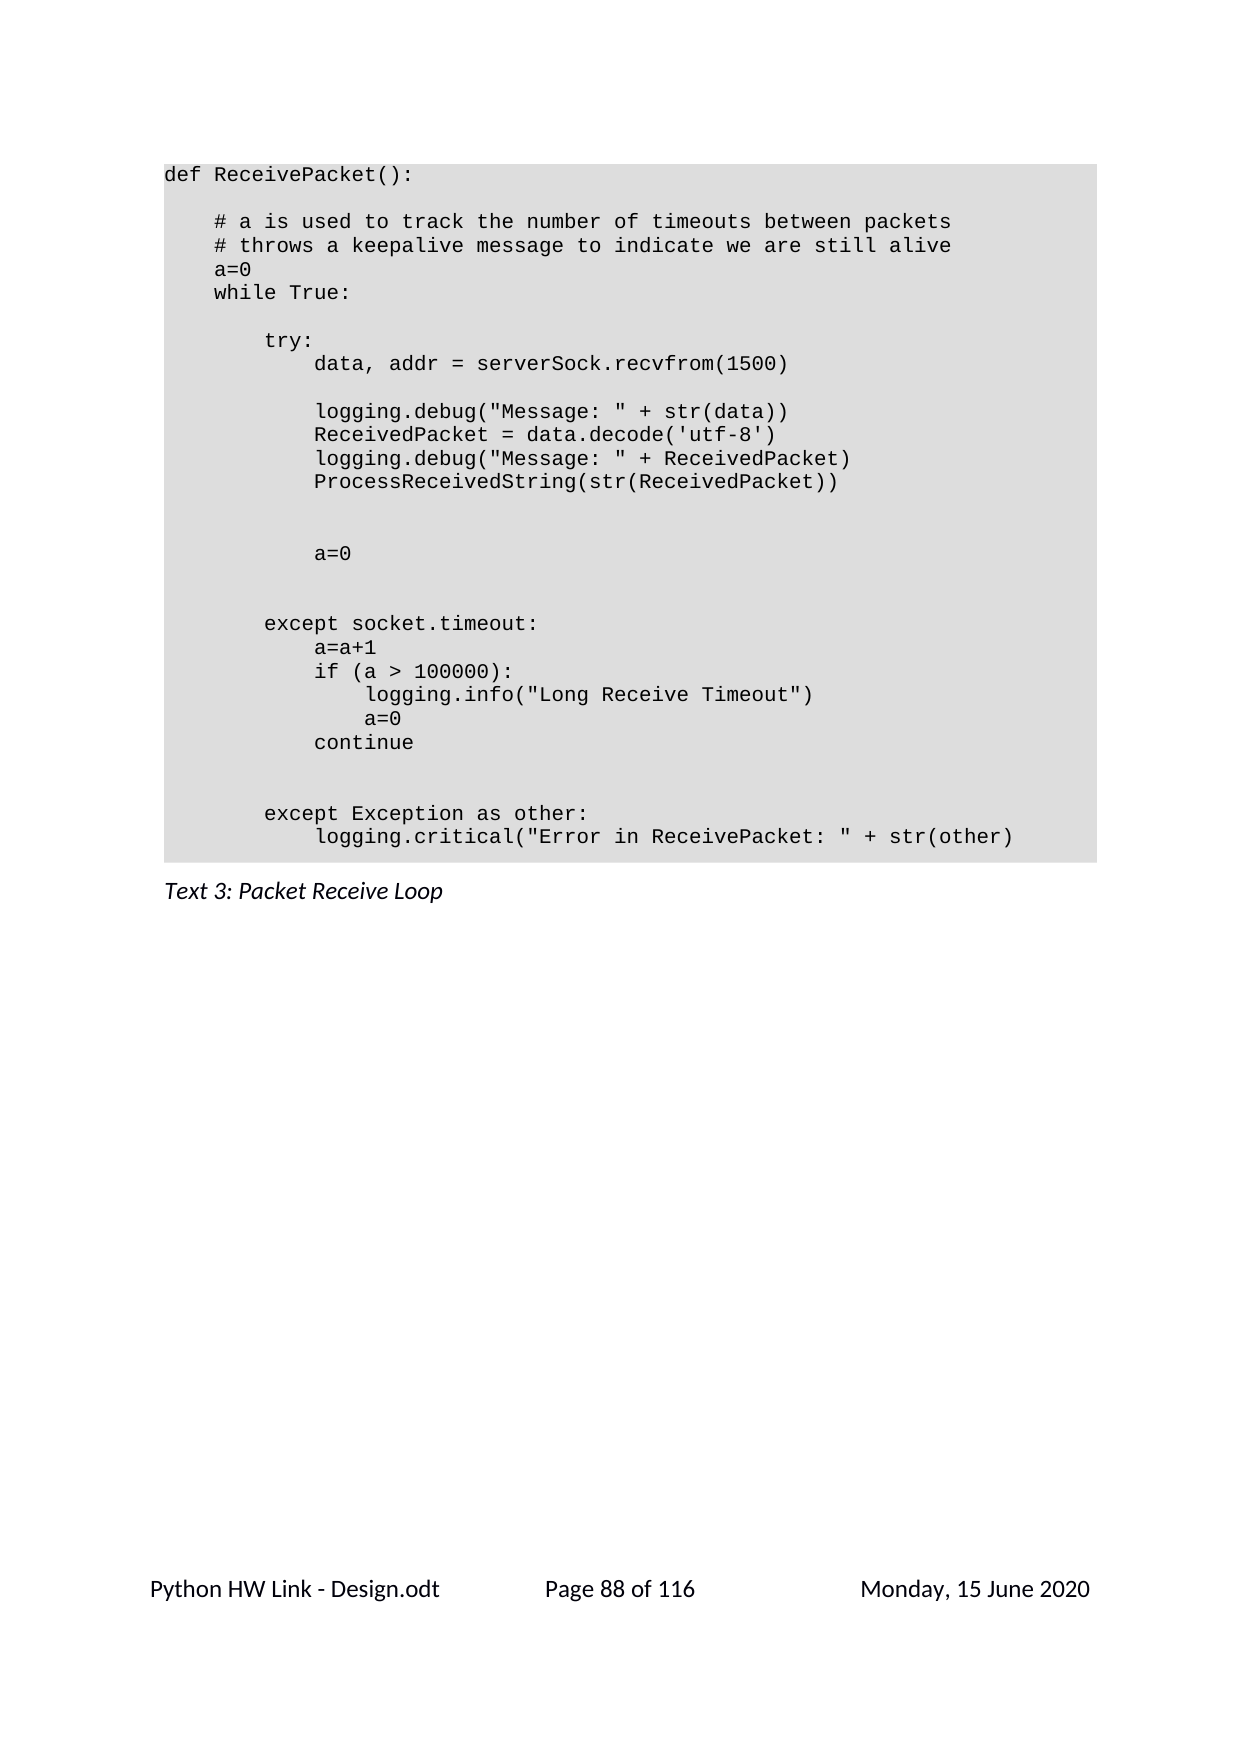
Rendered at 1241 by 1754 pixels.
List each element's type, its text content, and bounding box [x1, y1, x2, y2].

text Text 3: Packet Receive Loop [164, 863, 1097, 906]
